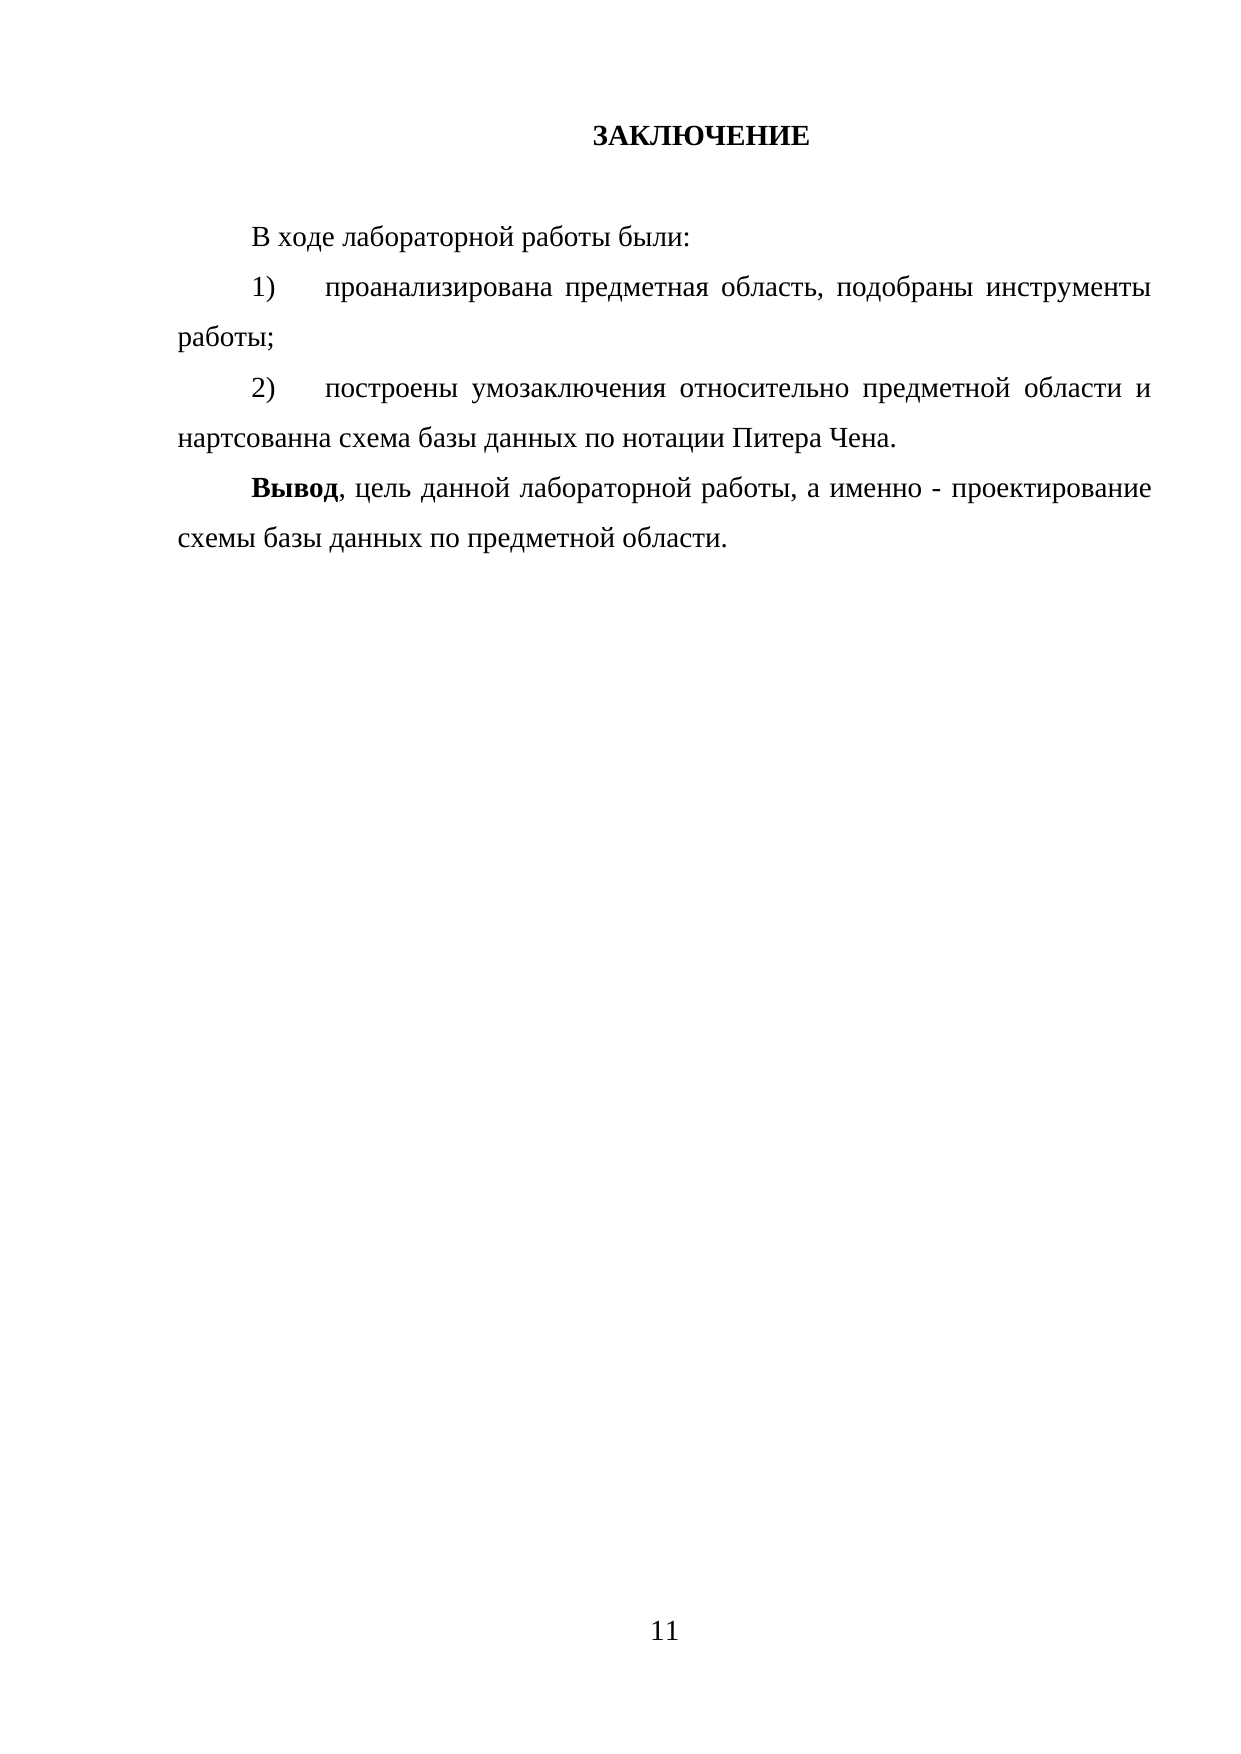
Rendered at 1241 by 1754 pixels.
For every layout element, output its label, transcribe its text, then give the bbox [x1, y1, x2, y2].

list проанализирована предметная область, подобраны инструменты работы; [177, 269, 1152, 353]
subtitle ЗАКЛЮЧЕНИЕ [177, 118, 1152, 152]
list Вывод, цель данной лабораторной работы, а именно - проектирование схемы базы данных по предметной области. [177, 470, 1152, 554]
subtitle В ходе лабораторной работы были: [177, 219, 1152, 252]
list построены умозаключения относительно предметной области и нартсованна схема базы данных по нотации Питера Чена. [177, 370, 1152, 453]
